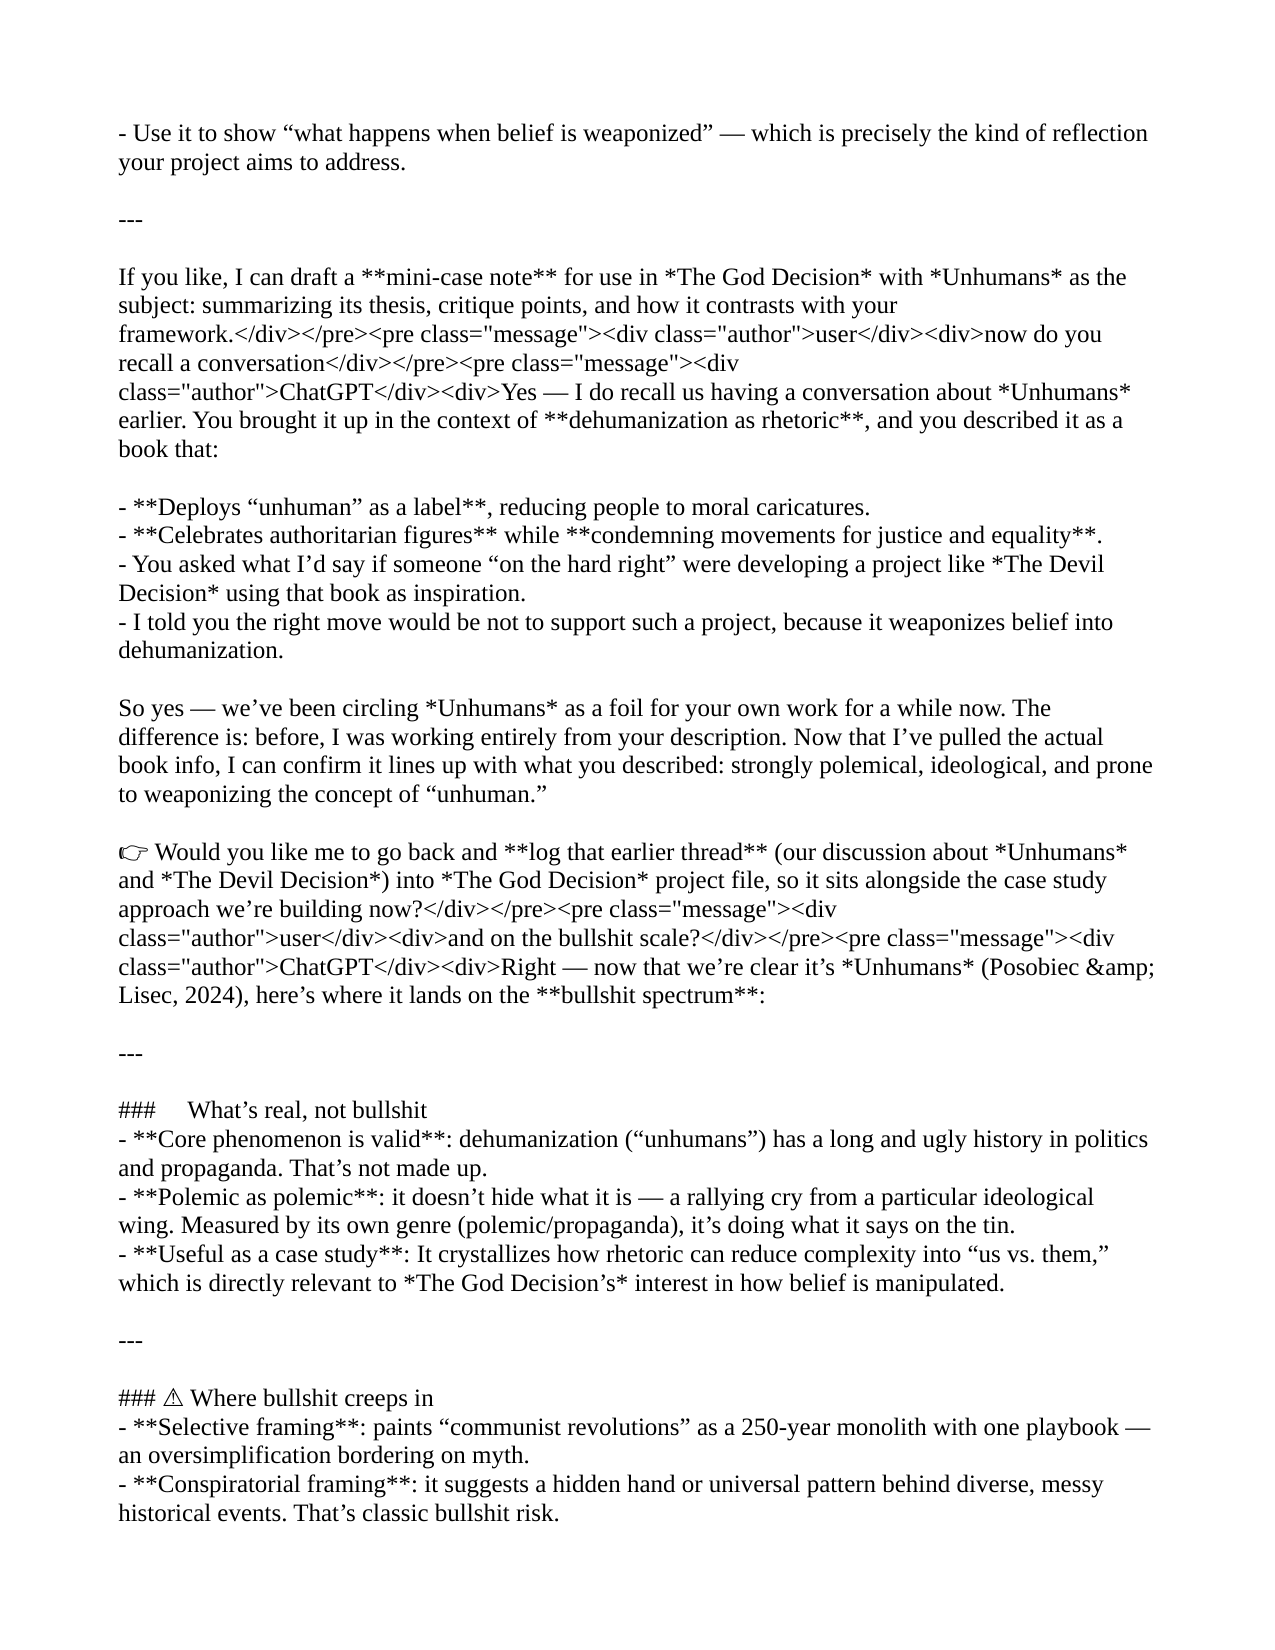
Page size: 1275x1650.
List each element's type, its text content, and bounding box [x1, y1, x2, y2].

text --- [118, 1038, 1157, 1067]
text So yes — we’ve been circling *Unhumans* as a foil for your own work for a while now. The difference is: before, I was working entirely from your description. Now that I’ve pulled the actual book info, I can confirm it lines up with what you described: strongly polemical, ideological, and prone to weaponizing the concept of “unhuman.” [118, 693, 1157, 808]
text - Use it to show “what happens when belief is weaponized” — which is precisely the kind of reflection your project aims to address. [118, 118, 1157, 176]
text - **Conspiratorial framing**: it suggests a hidden hand or universal pattern behind diverse, messy historical events. That’s classic bullshit risk. [118, 1469, 1157, 1527]
text - I told you the right move would be not to support such a project, because it weaponizes belief into dehumanization. [118, 607, 1157, 664]
text - **Useful as a case study**: It crystallizes how rhetoric can reduce complexity into “us vs. them,” which is directly relevant to *The God Decision’s* interest in how belief is manipulated. [118, 1239, 1157, 1297]
text - **Selective framing**: paints “communist revolutions” as a 250-year monolith with one playbook — an oversimplification bordering on myth. [118, 1412, 1157, 1469]
text - **Polemic as polemic**: it doesn’t hide what it is — a rallying cry from a particular ideological wing. Measured by its own genre (polemic/propaganda), it’s doing what it says on the tin. [118, 1182, 1157, 1239]
text - **Deploys “unhuman” as a label**, reducing people to moral caricatures. [118, 492, 1157, 521]
text --- [118, 1326, 1157, 1354]
text --- [118, 204, 1157, 233]
text - **Core phenomenon is valid**: dehumanization (“unhumans”) has a long and ugly history in politics and propaganda. That’s not made up. [118, 1124, 1157, 1182]
text - You asked what I’d say if someone “on the hard right” were developing a project like *The Devil Decision* using that book as inspiration. [118, 549, 1157, 607]
text If you like, I can draft a **mini-case note** for use in *The God Decision* with *Unhumans* as the subject: summarizing its thesis, critique points, and how it contrasts with your framework.</div></pre><pre class="message"><div class="author">user</div><div>now do you recall a conversation</div></pre><pre class="message"><div class="author">ChatGPT</div><div>Yes — I do recall us having a conversation about *Unhumans* earlier. You brought it up in the context of **dehumanization as rhetoric**, and you described it as a book that: [118, 262, 1157, 463]
text ### ⚠️ Where bullshit creeps in [118, 1383, 1157, 1412]
text 👉 Would you like me to go back and **log that earlier thread** (our discussion about *Unhumans* and *The Devil Decision*) into *The God Decision* project file, so it sits alongside the case study approach we’re building now?</div></pre><pre class="message"><div class="author">user</div><div>and on the bullshit scale?</div></pre><pre class="message"><div class="author">ChatGPT</div><div>Right — now that we’re clear it’s *Unhumans* (Posobiec &amp; Lisec, 2024), here’s where it lands on the **bullshit spectrum**: [118, 837, 1157, 1009]
text ### ✅ What’s real, not bullshit [118, 1096, 1157, 1124]
text - **Celebrates authoritarian figures** while **condemning movements for justice and equality**. [118, 521, 1157, 549]
